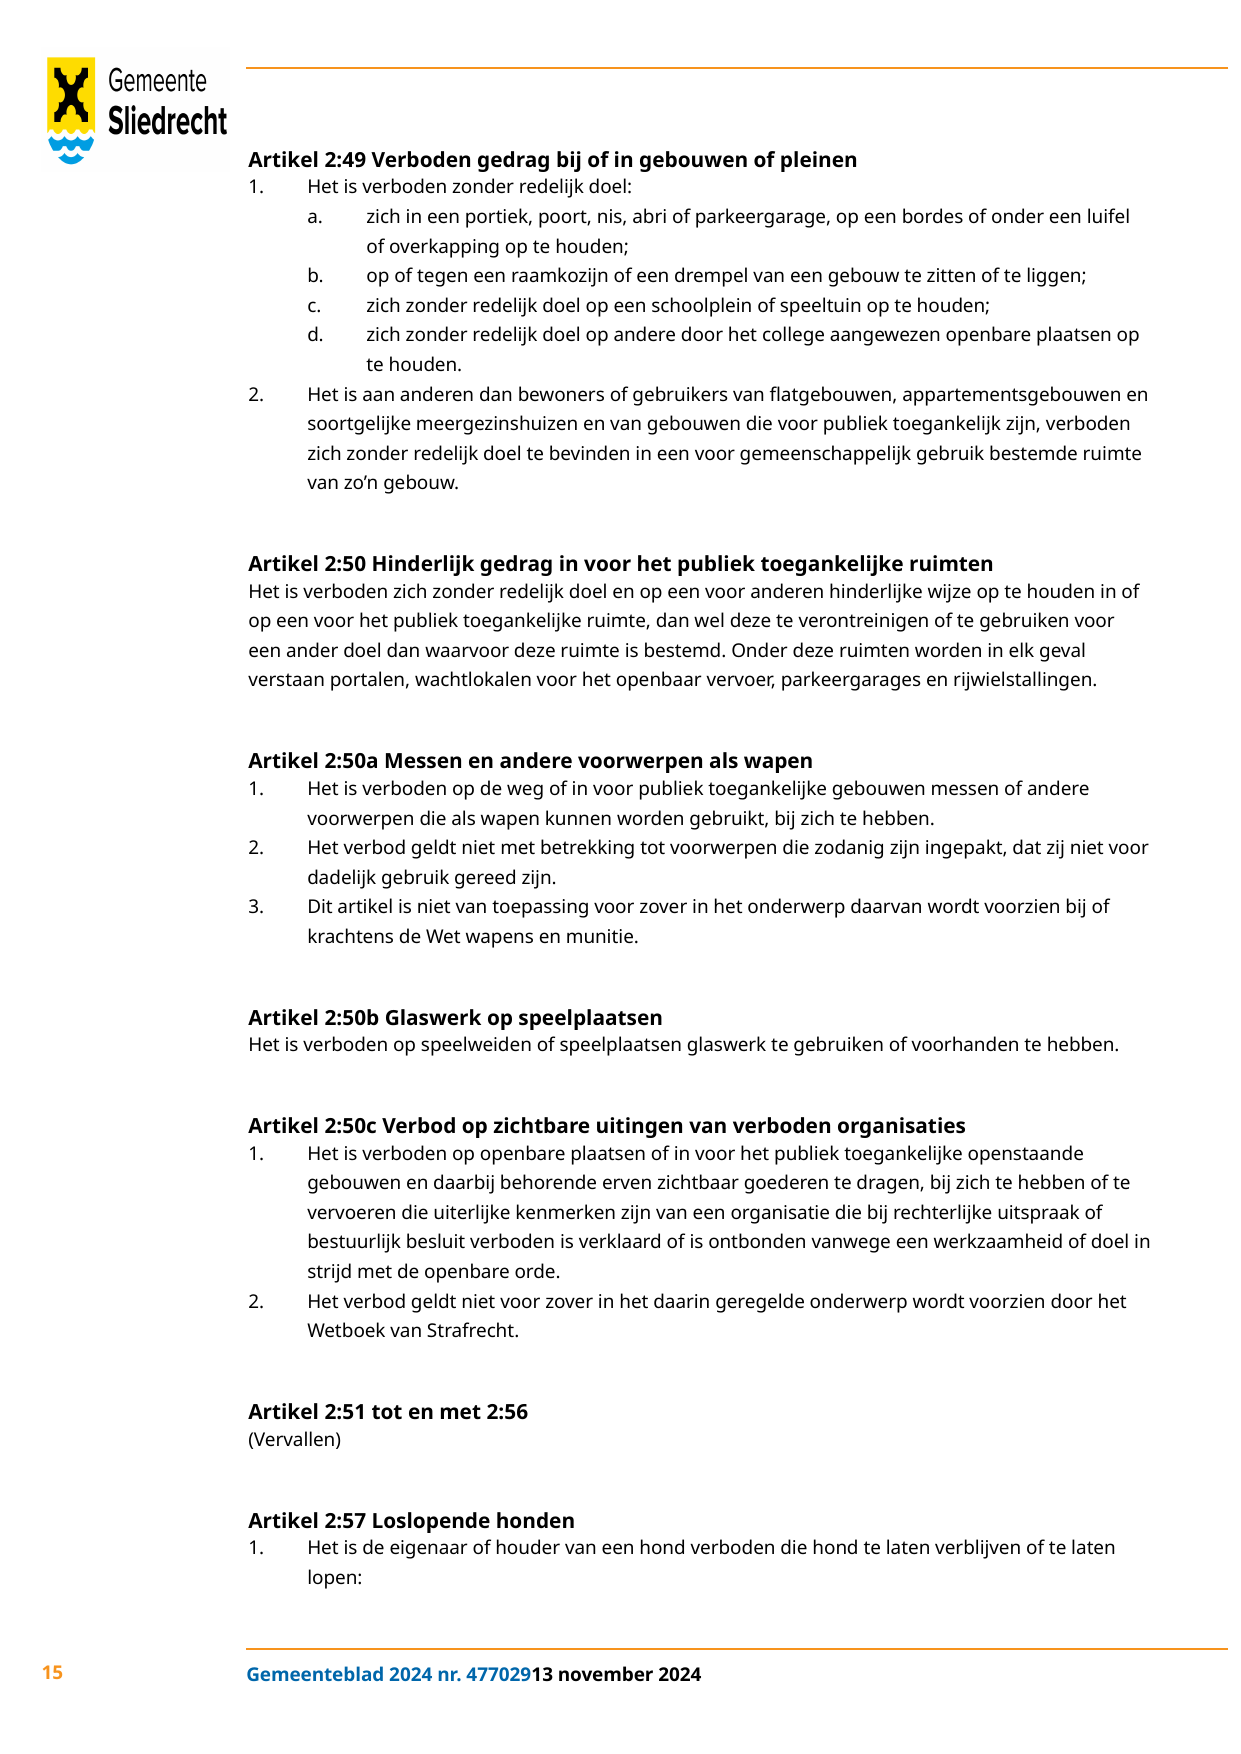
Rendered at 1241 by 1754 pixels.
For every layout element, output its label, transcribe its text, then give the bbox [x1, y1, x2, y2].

text Artikel 2:50 Hinderlijk gedrag in voor het publiek toegankelijke ruimten [248, 549, 1152, 578]
text Artikel 2:57 Loslopende honden [248, 1506, 1152, 1534]
text Het is verboden op speelweiden of speelplaatsen glaswerk te gebruiken of voorhanden te hebben. [248, 1031, 1152, 1057]
list op of tegen een raamkozijn of een drempel van een gebouw te zitten of te liggen; [307, 262, 1152, 288]
text Artikel 2:51 tot en met 2:56 [248, 1397, 1152, 1426]
list Het is verboden op de weg of in voor publiek toegankelijke gebouwen messen of andere voorwerpen die als wapen kunnen worden gebruikt, bij zich te hebben. [248, 775, 1152, 830]
list Het is verboden zonder redelijk doel: [248, 174, 1152, 199]
list Dit artikel is niet van toepassing voor zover in het onderwerp daarvan wordt voorzien bij of krachtens de Wet wapens en munitie. [248, 893, 1152, 949]
list Het is de eigenaar of houder van een hond verboden die hond te laten verblijven of te laten lopen: [248, 1534, 1152, 1589]
list zich zonder redelijk doel op een schoolplein of speeltuin op te houden; [307, 292, 1152, 318]
text Artikel 2:50b Glaswerk op speelplaatsen [248, 1003, 1152, 1031]
text Artikel 2:50c Verbod op zichtbare uitingen van verboden organisaties [248, 1111, 1152, 1140]
list zich in een portiek, poort, nis, abri of parkeergarage, op een bordes of onder een luifel of overkapping op te houden; [307, 203, 1152, 258]
text Het is verboden zich zonder redelijk doel en op een voor anderen hinderlijke wijze op te houden in of op een voor het publiek toegankelijke ruimte, dan wel deze te verontreinigen of te gebruiken voor een ander doel dan waarvoor deze ruimte is bestemd. Onder deze ruimten worden in elk geval verstaan portalen, wachtlokalen voor het openbaar vervoer, parkeergarages en rijwielstallingen. [248, 578, 1152, 692]
picture [41, 47, 231, 172]
text Artikel 2:49 Verboden gedrag bij of in gebouwen of pleinen [248, 145, 1152, 174]
list zich zonder redelijk doel op andere door het college aangewezen openbare plaatsen op te houden. [307, 322, 1152, 377]
list Het is verboden op openbare plaatsen of in voor het publiek toegankelijke openstaande gebouwen en daarbij behorende erven zichtbaar goederen te dragen, bij zich te hebben of te vervoeren die uiterlijke kenmerken zijn van een organisatie die bij rechterlijke uitspraak of bestuurlijk besluit verboden is verklaard of is ontbonden vanwege een werkzaamheid of doel in strijd met de openbare orde. [248, 1140, 1152, 1284]
list Het is aan anderen dan bewoners of gebruikers van flatgebouwen, appartementsgebouwen en soortgelijke meergezinshuizen en van gebouwen die voor publiek toegankelijk zijn, verboden zich zonder redelijk doel te bevinden in een voor gemeenschappelijk gebruik bestemde ruimte van zo’n gebouw. [248, 381, 1152, 495]
text Artikel 2:50a Messen en andere voorwerpen als wapen [248, 747, 1152, 775]
list Het verbod geldt niet voor zover in het daarin geregelde onderwerp wordt voorzien door het Wetboek van Strafrecht. [248, 1288, 1152, 1343]
text (Vervallen) [248, 1426, 1152, 1452]
list Het verbod geldt niet met betrekking tot voorwerpen die zodanig zijn ingepakt, dat zij niet voor dadelijk gebruik gereed zijn. [248, 834, 1152, 889]
